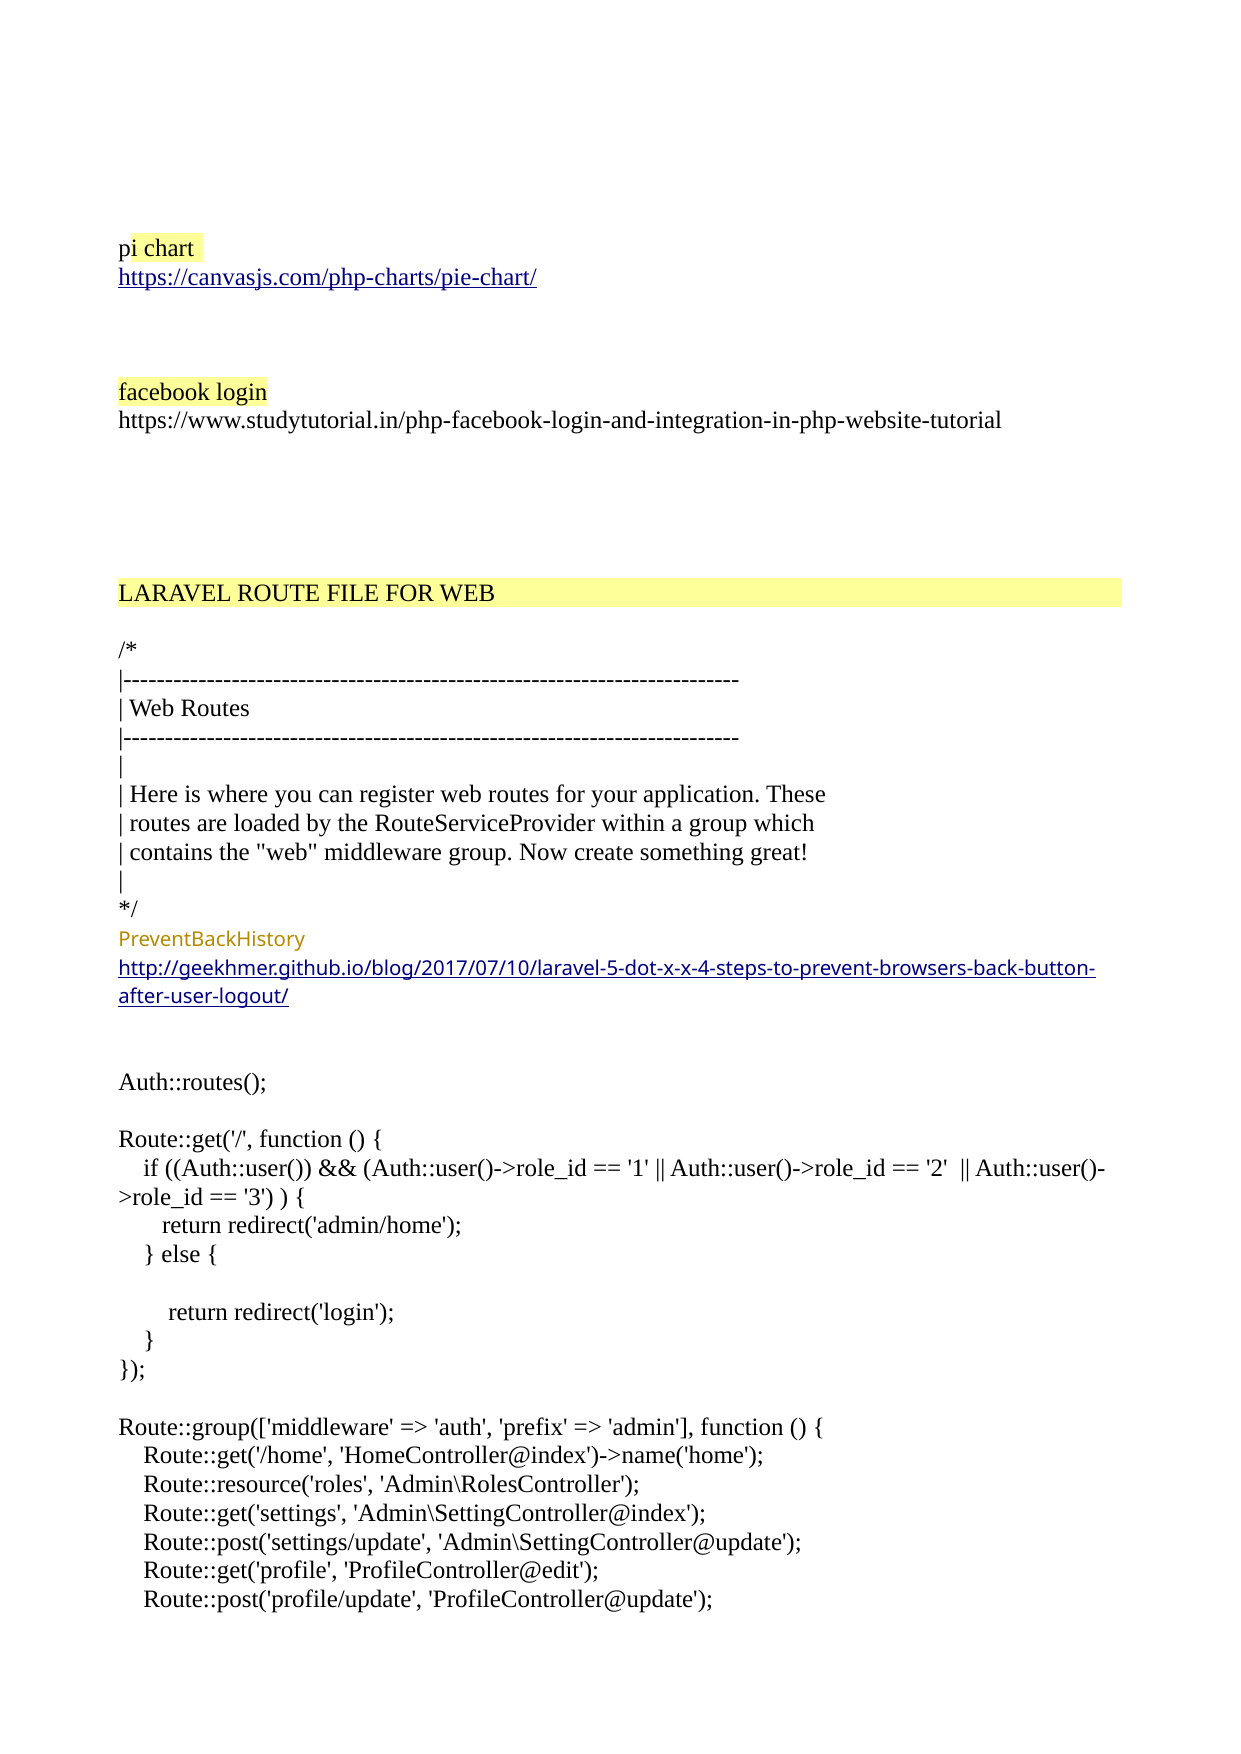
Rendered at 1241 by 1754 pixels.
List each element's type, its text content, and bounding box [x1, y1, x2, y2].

text Route::get('/', function () { [118, 1124, 1122, 1153]
text | [118, 751, 1122, 779]
text | routes are loaded by the RouteServiceProvider within a group which [118, 808, 1122, 837]
text https://canvasjs.com/php-charts/pie-chart/ [118, 262, 1122, 291]
text } [118, 1326, 1122, 1354]
text } else { [118, 1239, 1122, 1268]
text Route::get('settings', 'Admin\SettingController@index'); [118, 1498, 1122, 1527]
text |-------------------------------------------------------------------------- [118, 664, 1122, 693]
text Route::get('profile', 'ProfileController@edit'); [118, 1556, 1122, 1584]
text LARAVEL ROUTE FILE FOR WEB [118, 578, 1122, 607]
text Route::post('profile/update', 'ProfileController@update'); [118, 1584, 1122, 1613]
text Route::resource('roles', 'Admin\RolesController'); [118, 1469, 1122, 1498]
text if ((Auth::user()) && (Auth::user()->role_id == '1' || Auth::user()->role_id == '2' || Auth::user()->role_id == '3') ) { [118, 1153, 1122, 1211]
text Route::get('/home', 'HomeController@index')->name('home'); [118, 1441, 1122, 1469]
text | [118, 866, 1122, 894]
text | contains the "web" middleware group. Now create something great! [118, 837, 1122, 866]
text return redirect('login'); [118, 1297, 1122, 1326]
text return redirect('admin/home'); [118, 1211, 1122, 1239]
text }); [118, 1354, 1122, 1383]
text | Here is where you can register web routes for your application. These [118, 779, 1122, 808]
text https://www.studytutorial.in/php-facebook-login-and-integration-in-php-website-tutorial [118, 406, 1122, 434]
text Auth::routes(); [118, 1039, 1122, 1096]
text */ [118, 894, 1122, 923]
text | Web Routes [118, 693, 1122, 722]
text http://geekhmer.github.io/blog/2017/07/10/laravel-5-dot-x-x-4-steps-to-prevent-browsers-back-button-after-user-logout/ [118, 952, 1122, 1010]
text Route::group(['middleware' => 'auth', 'prefix' => 'admin'], function () { [118, 1412, 1122, 1441]
text pi chart [118, 233, 1122, 262]
text /* [118, 636, 1122, 664]
text Route::post('settings/update', 'Admin\SettingController@update'); [118, 1527, 1122, 1556]
text facebook login [118, 377, 1122, 406]
text PreventBackHistory [118, 923, 1122, 952]
text |-------------------------------------------------------------------------- [118, 722, 1122, 751]
